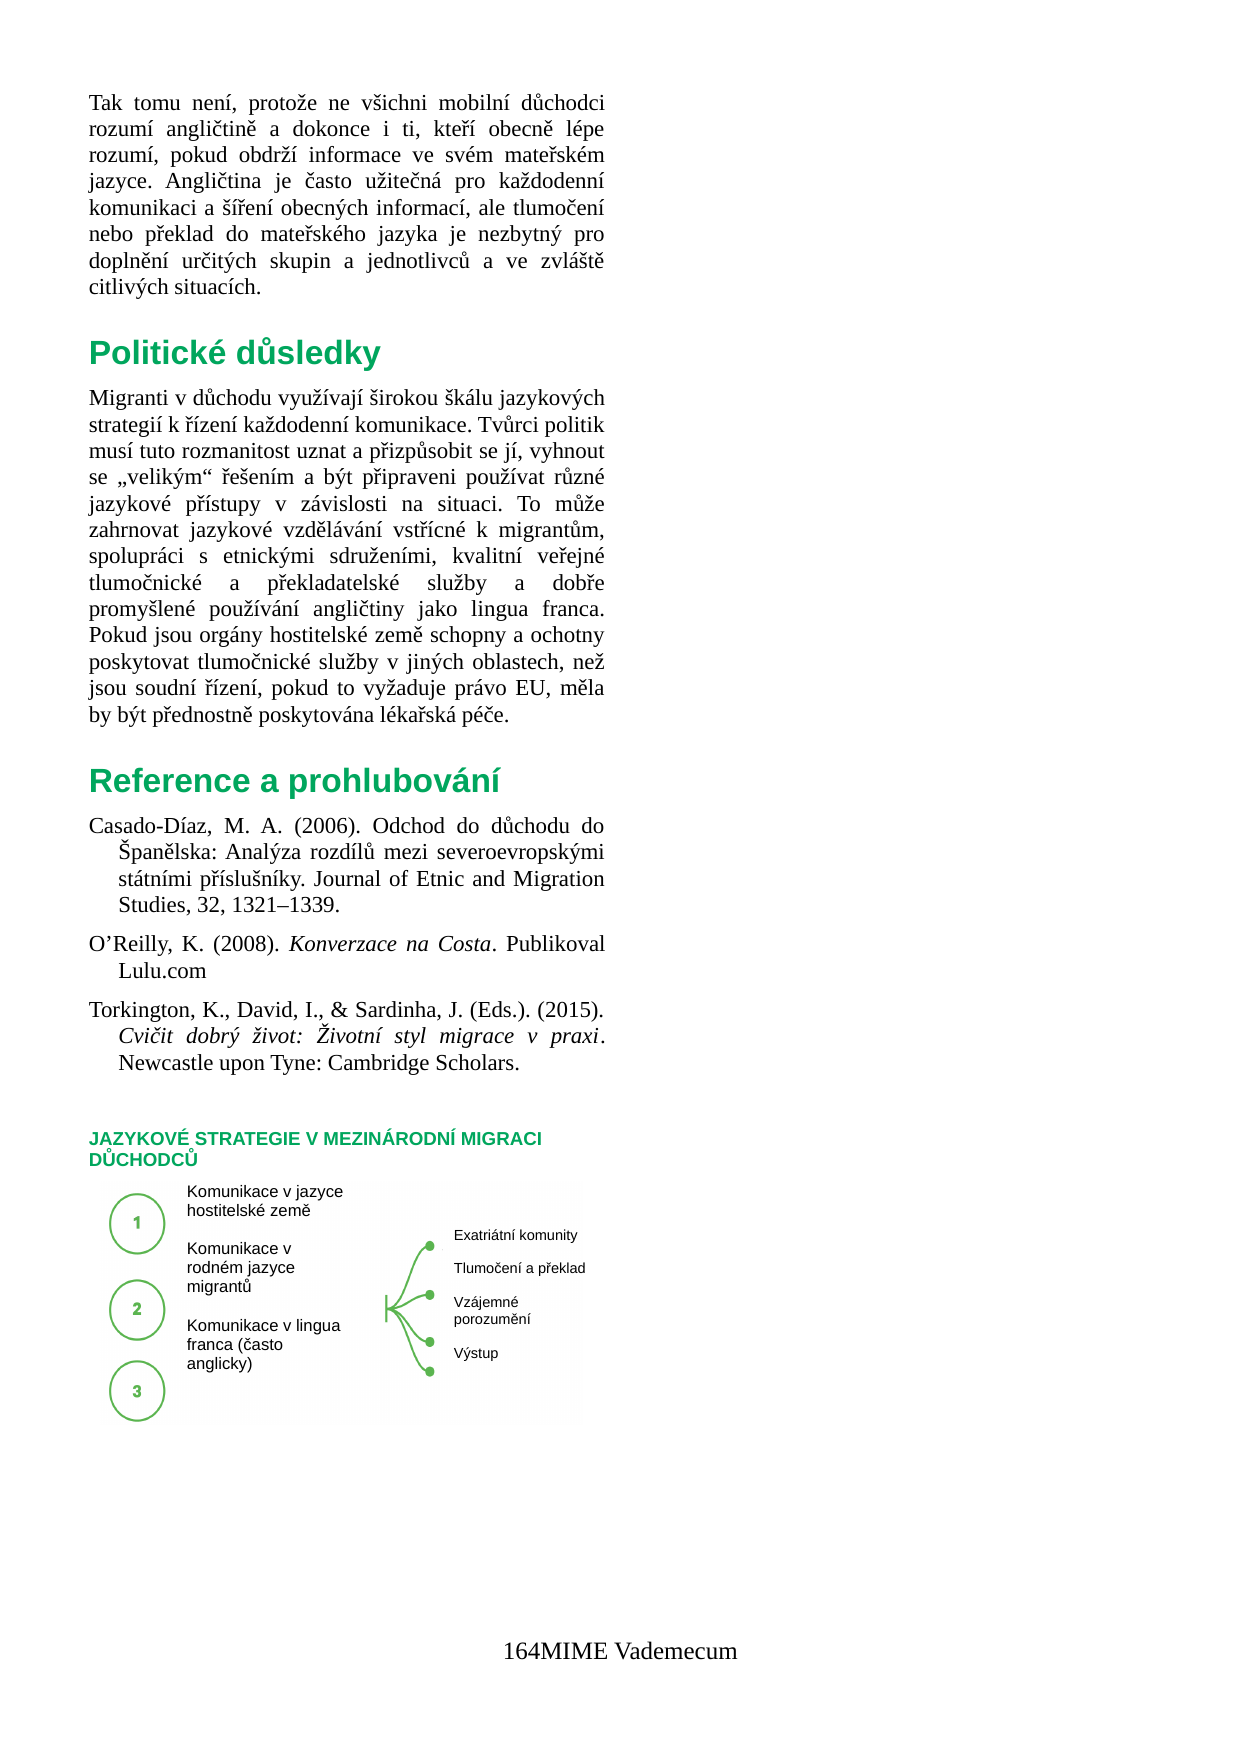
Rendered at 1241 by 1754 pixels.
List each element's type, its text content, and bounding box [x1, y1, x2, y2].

subtitle Reference a prohlubování [88, 761, 605, 799]
picture [100, 1181, 583, 1425]
text Torkington, K., David, I., & Sardinha, J. (Eds.). (2015). Cvičit dobrý život: Životní styl migrace v praxi. Newcastle upon Tyne: Cambridge Scholars. [88, 996, 605, 1075]
text Tak tomu není, protože ne všichni mobilní důchodci rozumí angličtině a dokonce i ti, kteří obecně lépe rozumí, pokud obdrží informace ve svém mateřském jazyce. Angličtina je často užitečná pro každodenní komunikaci a šíření obecných informací, ale tlumočení nebo překlad do mateřského jazyka je nezbytný pro doplnění určitých skupin a jednotlivců a ve zvláště citlivých situacích. [88, 88, 605, 299]
text Casado-Díaz, M. A. (2006). Odchod do důchodu do Španělska: Analýza rozdílů mezi severoevropskými státními příslušníky. Journal of Etnic and Migration Studies, 32, 1321–1339. [88, 812, 605, 917]
text O’Reilly, K. (2008). Konverzace na Costa. Publikoval Lulu.com [88, 930, 605, 983]
text Migranti v důchodu využívají širokou škálu jazykových strategií k řízení každodenní komunikace. Tvůrci politik musí tuto rozmanitost uznat a přizpůsobit se jí, vyhnout se „velikým“ řešením a být připraveni používat různé jazykové přístupy v závislosti na situaci. To může zahrnovat jazykové vzdělávání vstřícné k migrantům, spolupráci s etnickými sdruženími, kvalitní veřejné tlumočnické a překladatelské služby a dobře promyšlené používání angličtiny jako lingua franca. Pokud jsou orgány hostitelské země schopny a ochotny poskytovat tlumočnické služby v jiných oblastech, než jsou soudní řízení, pokud to vyžaduje právo EU, měla by být přednostně poskytována lékařská péče. [88, 384, 605, 727]
subtitle Politické důsledky [88, 333, 605, 372]
text JAZYKOVÉ STRATEGIE V MEZINÁRODNÍ MIGRACI DŮCHODCŮ [88, 1128, 605, 1171]
